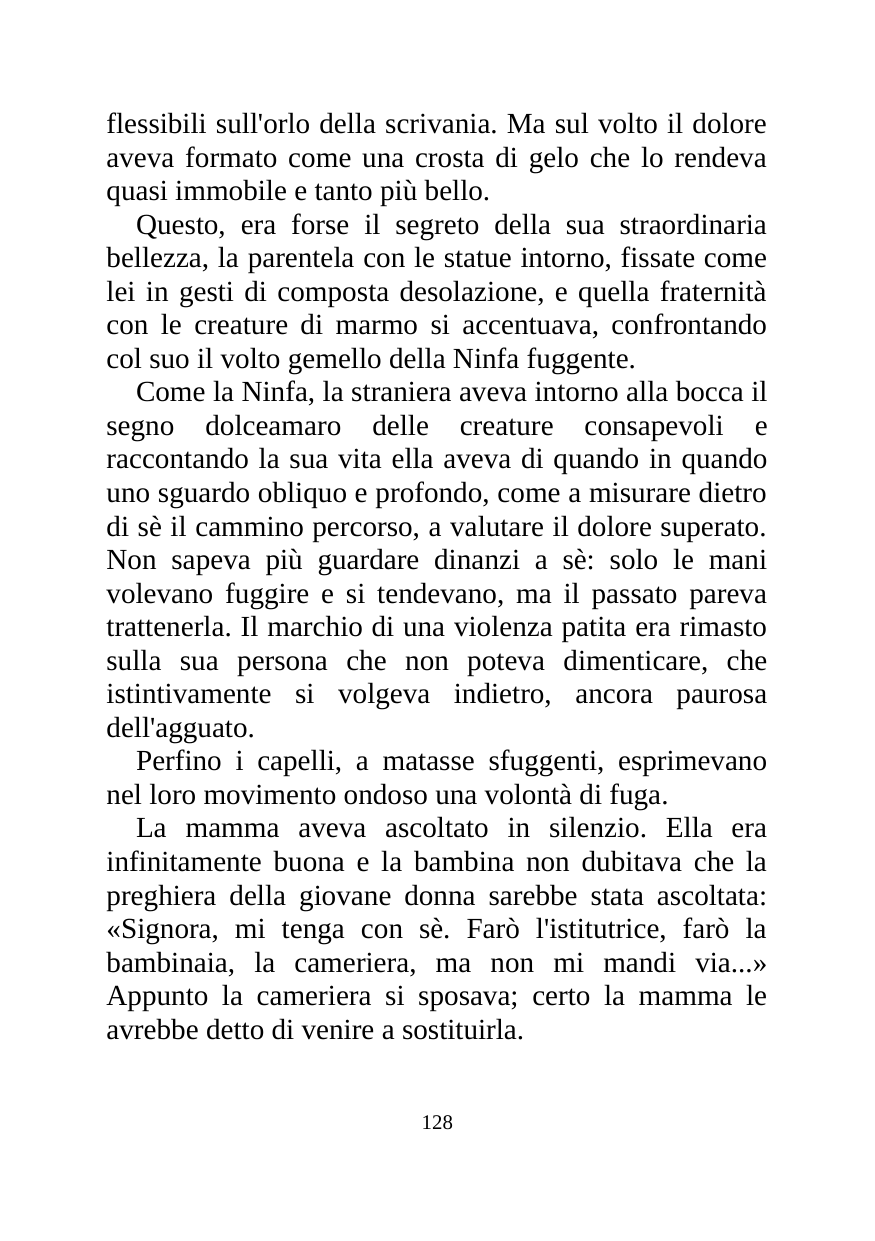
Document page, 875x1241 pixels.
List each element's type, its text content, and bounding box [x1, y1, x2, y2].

text Come la Ninfa, la straniera aveva intorno alla bocca il segno dolceamaro delle creature consapevoli e raccontando la sua vita ella aveva di quando in quando uno sguardo obliquo e profondo, come a misurare dietro di sè il cammino percorso, a valutare il dolore superato. Non sapeva più guardare dinanzi a sè: solo le mani volevano fuggire e si tendevano, ma il passato pareva trattenerla. Il marchio di una violenza patita era rimasto sulla sua persona che non poteva dimenticare, che istintivamente si volgeva indietro, ancora paurosa dell'agguato. [106, 374, 768, 743]
text Perfino i capelli, a matasse sfuggenti, esprimevano nel loro movimento ondoso una volontà di fuga. [106, 743, 768, 811]
text La mamma aveva ascoltato in silenzio. Ella era infinitamente buona e la bambina non dubitava che la preghiera della giovane donna sarebbe stata ascoltata: «Signora, mi tenga con sè. Farò l'istitutrice, farò la bambinaia, la cameriera, ma non mi mandi via...» Appunto la cameriera si sposava; certo la mamma le avrebbe detto di venire a sostituirla. [106, 811, 768, 1045]
text Questo, era forse il segreto della sua straordinaria bellezza, la parentela con le statue intorno, fissate come lei in gesti di composta desolazione, e quella fraternità con le creature di marmo si accentuava, confrontando col suo il volto gemello della Ninfa fuggente. [106, 207, 768, 374]
text flessibili sull'orlo della scrivania. Ma sul volto il dolore aveva formato come una crosta di gelo che lo rendeva quasi immobile e tanto più bello. [106, 106, 768, 207]
